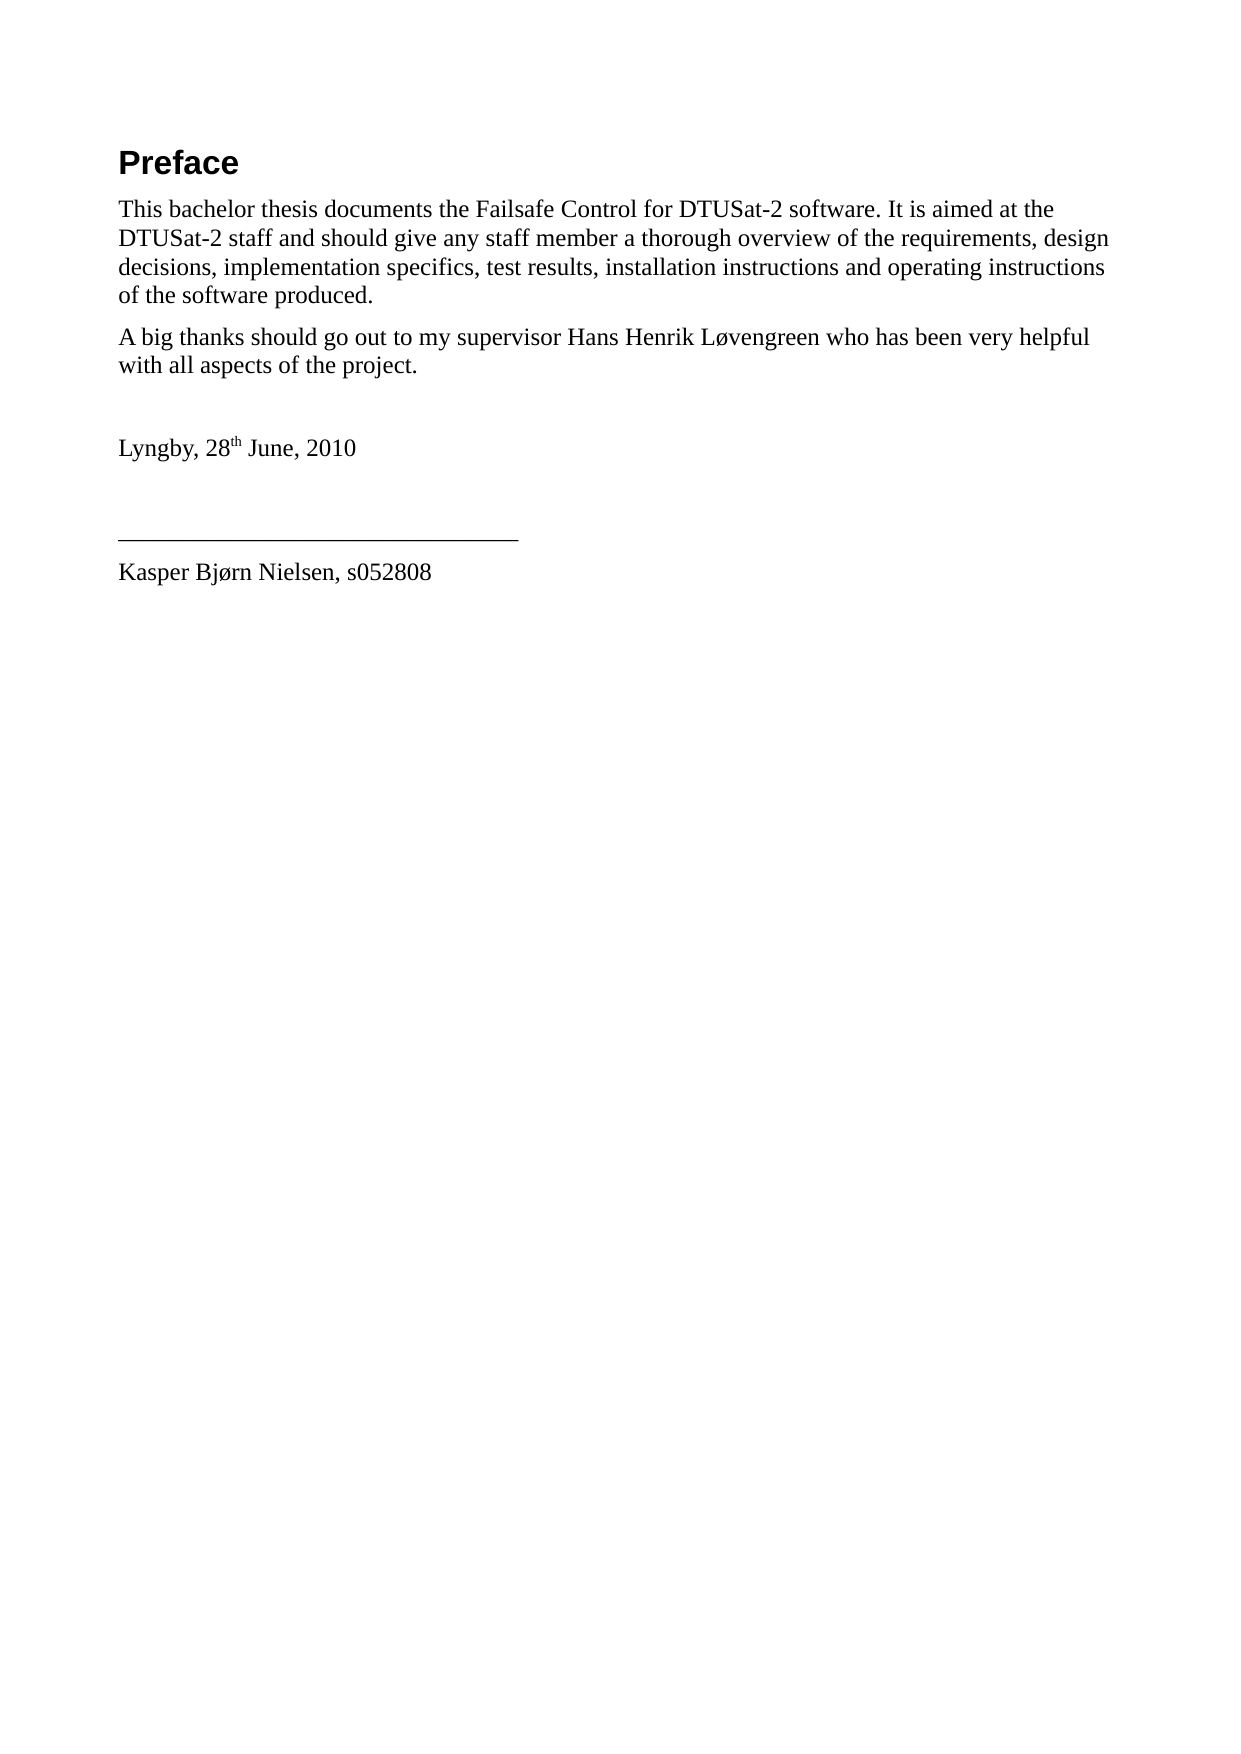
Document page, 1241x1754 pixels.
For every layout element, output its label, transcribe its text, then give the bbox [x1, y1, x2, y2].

text A big thanks should go out to my supervisor Hans Henrik Løvengreen who has been very helpful with all aspects of the project. [118, 322, 1122, 379]
subtitle Preface [118, 143, 1122, 182]
text This bachelor thesis documents the Failsafe Control for DTUSat-2 software. It is aimed at the DTUSat-2 staff and should give any staff member a thorough overview of the requirements, design decisions, implementation specifics, test results, installation instructions and operating instructions of the software produced. [118, 194, 1122, 309]
text ________________________________ [118, 516, 1122, 544]
text Lyngby, 28th June, 2010 [118, 433, 1122, 462]
text Kasper Bjørn Nielsen, s052808 [118, 557, 1122, 586]
